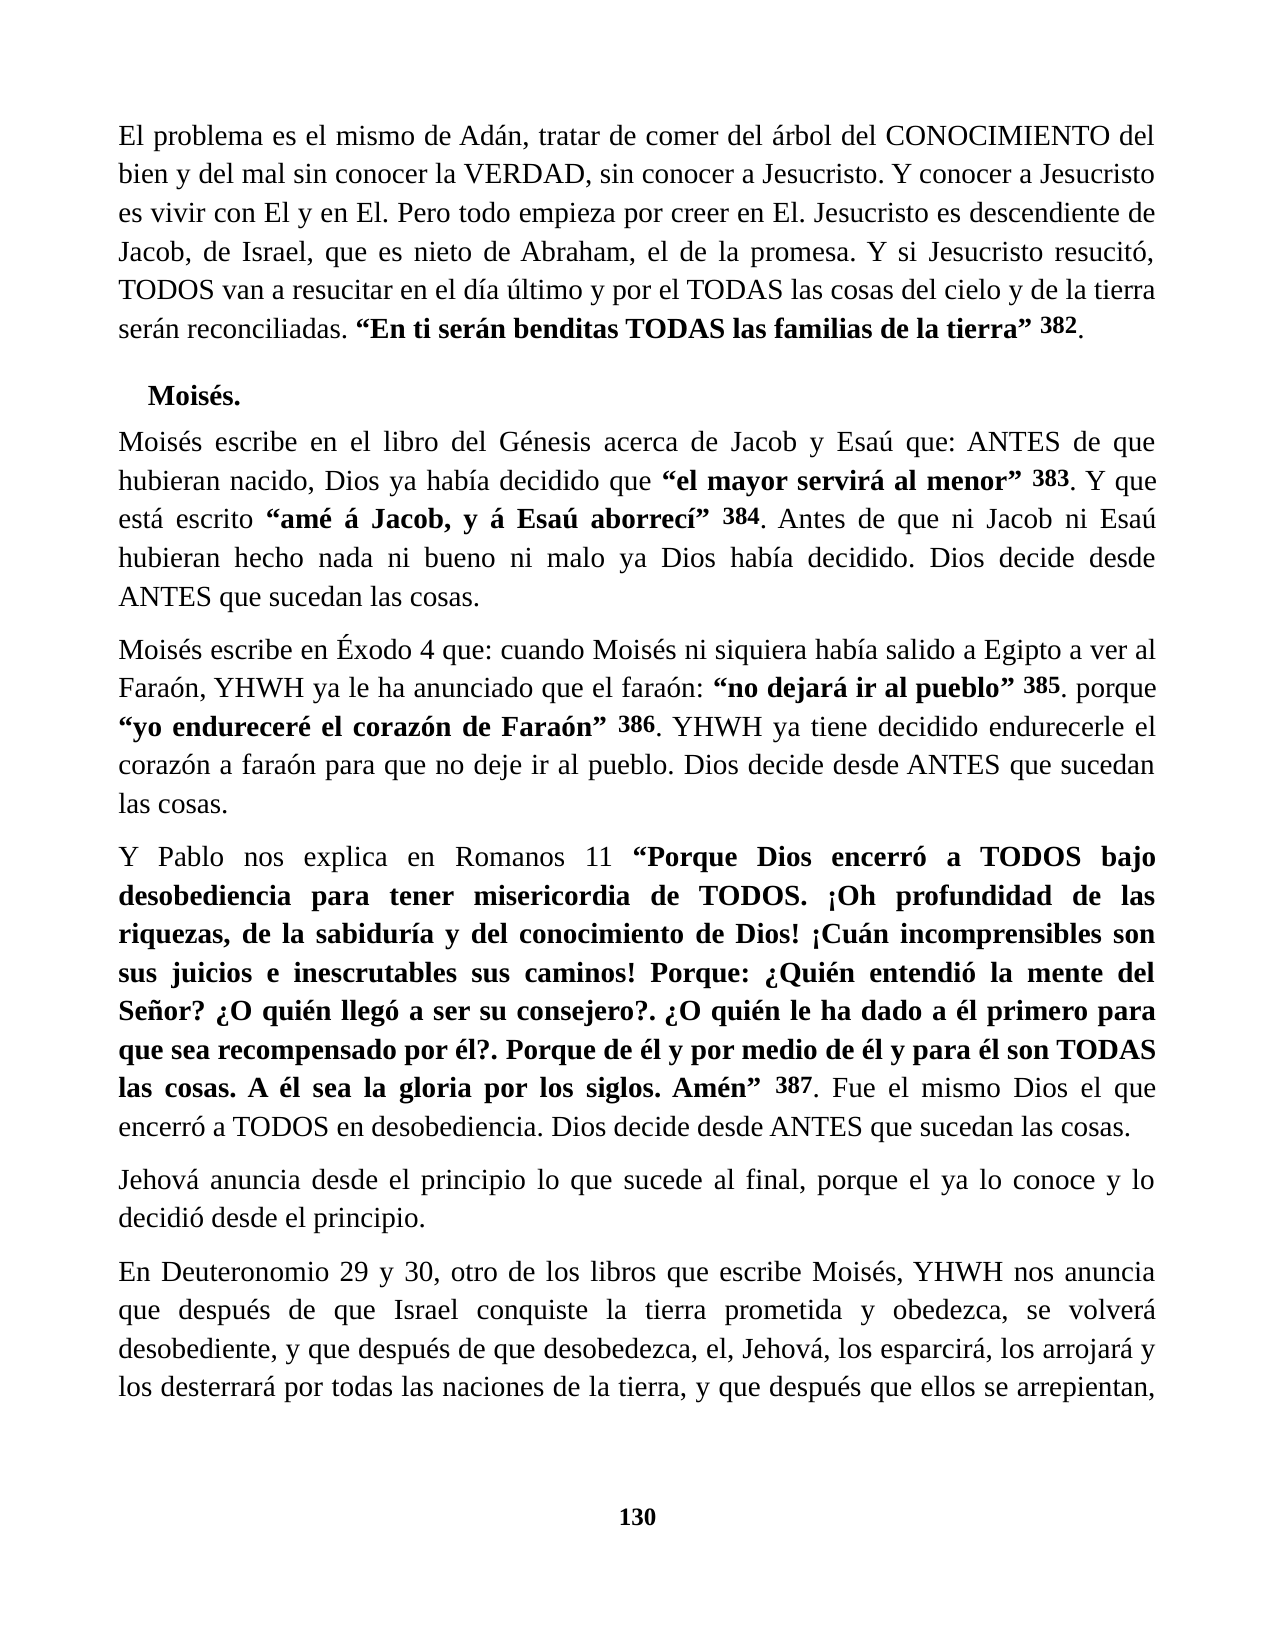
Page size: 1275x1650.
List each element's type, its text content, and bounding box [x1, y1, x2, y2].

text Moisés escribe en Éxodo 4 que: cuando Moisés ni siquiera había salido a Egipto a ver al Faraón, YHWH ya le ha anunciado que el faraón: “no dejará ir al pueblo” . porque “yo endureceré el corazón de Faraón” . YHWH ya tiene decidido endurecerle el corazón a faraón para que no deje ir al pueblo. Dios decide desde ANTES que sucedan las cosas. [118, 632, 1157, 819]
text Moisés escribe en el libro del Génesis acerca de Jacob y Esaú que: ANTES de que hubieran nacido, Dios ya había decidido que “el mayor servirá al menor” . Y que está escrito “amé á Jacob, y á Esaú aborrecí” . Antes de que ni Jacob ni Esaú hubieran hecho nada ni bueno ni malo ya Dios había decidido. Dios decide desde ANTES que sucedan las cosas. [118, 424, 1157, 612]
subtitle Moisés. [148, 378, 1157, 412]
text Y Pablo nos explica en Romanos 11 “Porque Dios encerró a TODOS bajo desobediencia para tener misericordia de TODOS. ¡Oh profundidad de las riquezas, de la sabiduría y del conocimiento de Dios! ¡Cuán incomprensibles son sus juicios e inescrutables sus caminos! Porque: ¿Quién entendió la mente del Señor? ¿O quién llegó a ser su consejero?. ¿O quién le ha dado a él primero para que sea recompensado por él?. Porque de él y por medio de él y para él son TODAS las cosas. A él sea la gloria por los siglos. Amén” . Fue el mismo Dios el que encerró a TODOS en desobediencia. Dios decide desde ANTES que sucedan las cosas. [118, 839, 1157, 1142]
text En Deuteronomio 29 y 30, otro de los libros que escribe Moisés, YHWH nos anuncia que después de que Israel conquiste la tierra prometida y obedezca, se volverá desobediente, y que después de que desobedezca, el, Jehová, los esparcirá, los arrojará y los desterrará por todas las naciones de la tierra, y que después que ellos se arrepientan, [118, 1254, 1157, 1403]
text Jehová anuncia desde el principio lo que sucede al final, porque el ya lo conoce y lo decidió desde el principio. [118, 1162, 1157, 1234]
text El problema es el mismo de Adán, tratar de comer del árbol del CONOCIMIENTO del bien y del mal sin conocer la VERDAD, sin conocer a Jesucristo. Y conocer a Jesucristo es vivir con El y en El. Pero todo empieza por creer en El. Jesucristo es descendiente de Jacob, de Israel, que es nieto de Abraham, el de la promesa. Y si Jesucristo resucitó, TODOS van a resucitar en el día último y por el TODAS las cosas del cielo y de la tierra serán reconciliadas. “En ti serán benditas TODAS las familias de la tierra” . [118, 118, 1157, 344]
